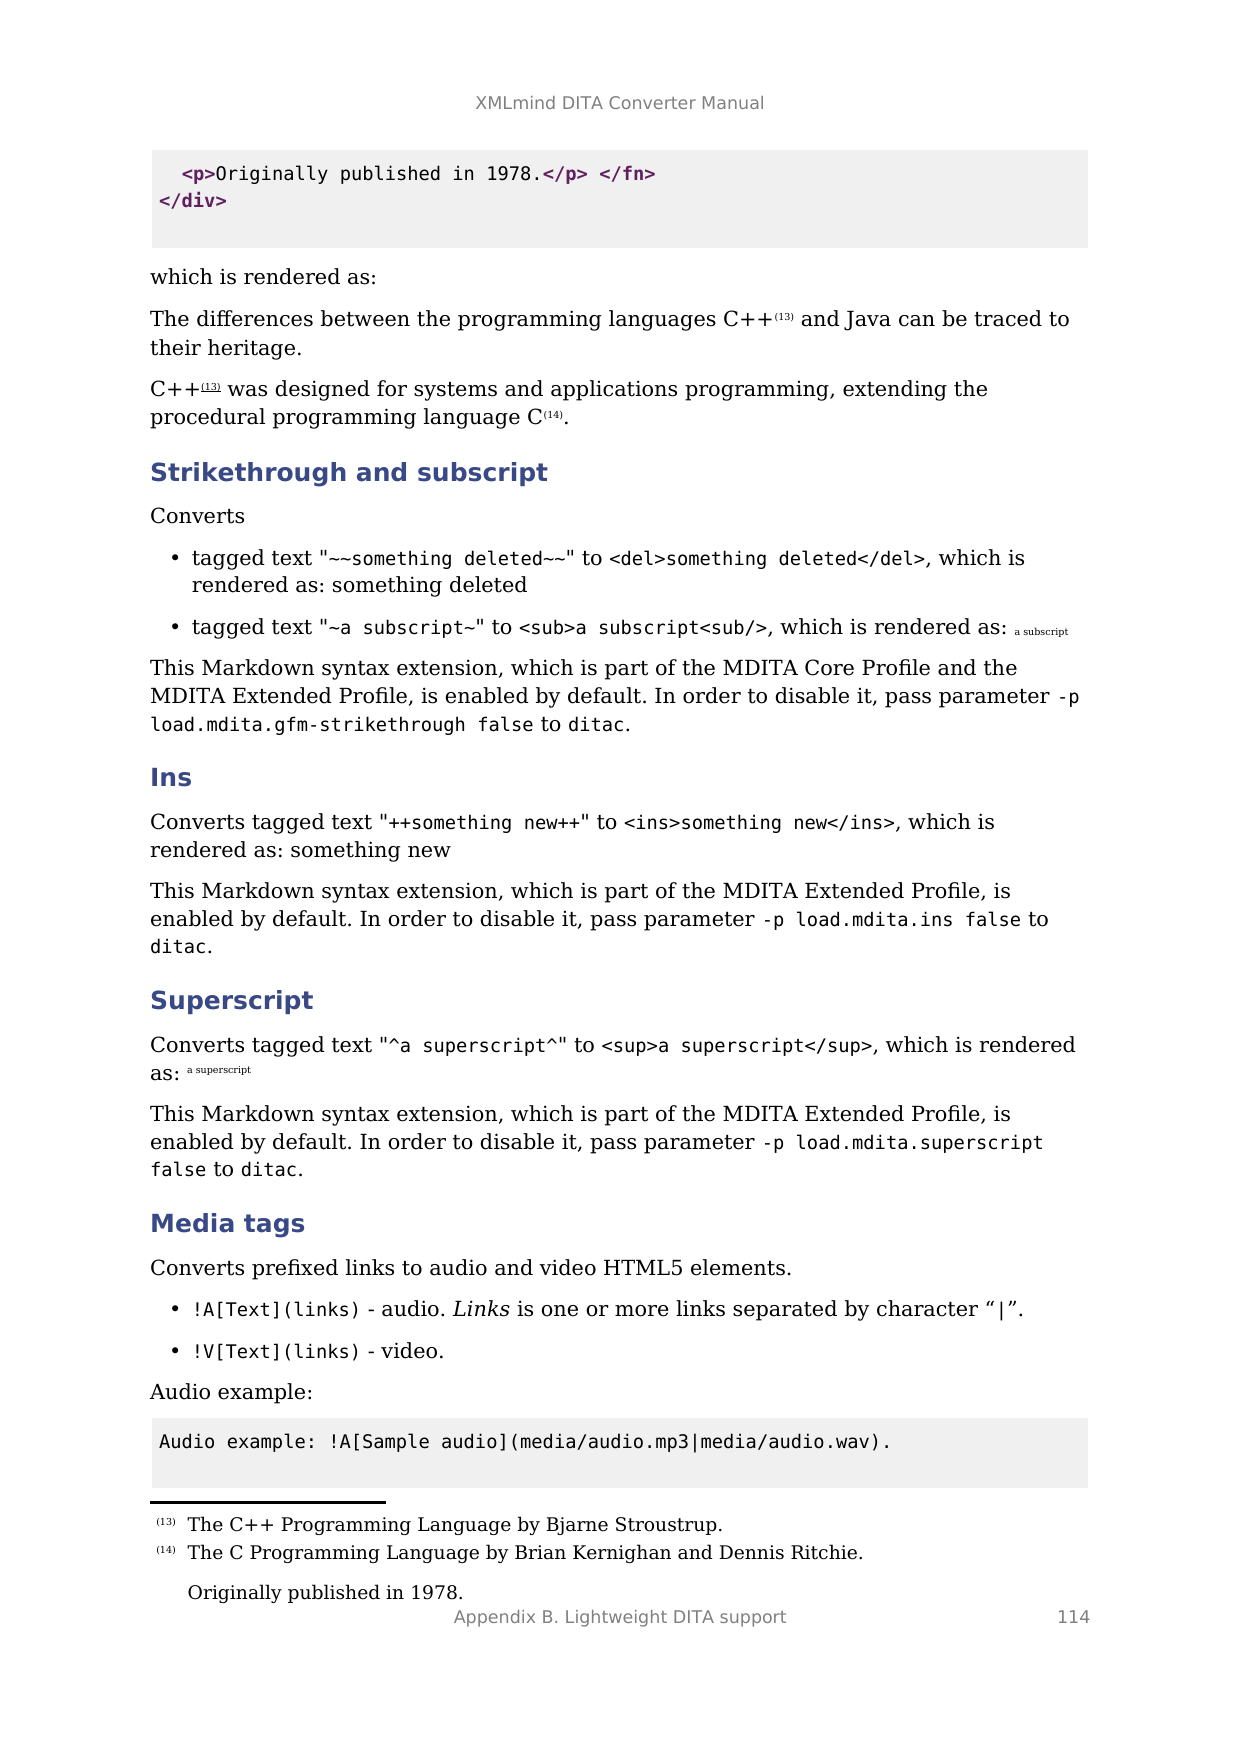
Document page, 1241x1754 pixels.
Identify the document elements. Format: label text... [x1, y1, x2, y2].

text Converts tagged text "++something new++" to <ins>something new</ins>, which is rendered as: something new [150, 806, 1090, 862]
text The differences between the programming languages C++(13) and Java can be traced to their heritage. [150, 303, 1090, 360]
text Converts prefixed links to audio and video HTML5 elements. [150, 1252, 1090, 1280]
text <p>Originally published in 1978.</p> </fn> </div> [152, 150, 1088, 248]
text C++(13) was designed for systems and applications programming, extending the procedural programming language C(14). [150, 373, 1090, 430]
text Converts tagged text "^a superscript^" to <sup>a superscript</sup>, which is rendered as: a superscript [150, 1029, 1090, 1085]
text Superscript [150, 986, 1090, 1016]
text Media tags [150, 1209, 1090, 1238]
text Originally published in 1978. [187, 1576, 1090, 1604]
text (14) The C Programming Language by Brian Kernighan and Dennis Ritchie. [150, 1536, 1090, 1564]
text Audio example: [150, 1377, 1090, 1404]
list tagged text "~a subscript~" to <sub>a subscript<sub/>, which is rendered as: a subscript [150, 611, 1090, 639]
text Ins [150, 763, 1090, 793]
list tagged text "~~something deleted~~" to <del>something deleted</del>, which is rendered as: something deleted [150, 542, 1090, 597]
text Audio example: !A[Sample audio](media/audio.mp3|media/audio.wav). [152, 1418, 1088, 1488]
text Converts [150, 501, 1090, 528]
text This Markdown syntax extension, which is part of the MDITA Extended Profile, is enabled by default. In order to disable it, pass parameter -p load.mdita.superscript false to ditac. [150, 1098, 1090, 1182]
list !V[Text](links) - video. [150, 1335, 1090, 1363]
text which is rendered as: [150, 262, 1090, 289]
text This Markdown syntax extension, which is part of the MDITA Core Profile and the MDITA Extended Profile, is enabled by default. In order to disable it, pass parameter -p load.mdita.gfm-strikethrough false to ditac. [150, 653, 1090, 736]
text Strikethrough and subscript [150, 458, 1090, 487]
text (13) The C++ Programming Language by Bjarne Stroustrup. [150, 1508, 1090, 1536]
list !A[Text](links) - audio. Links is one or more links separated by character “|”. [150, 1294, 1090, 1321]
text This Markdown syntax extension, which is part of the MDITA Extended Profile, is enabled by default. In order to disable it, pass parameter -p load.mdita.ins false to ditac. [150, 876, 1090, 959]
